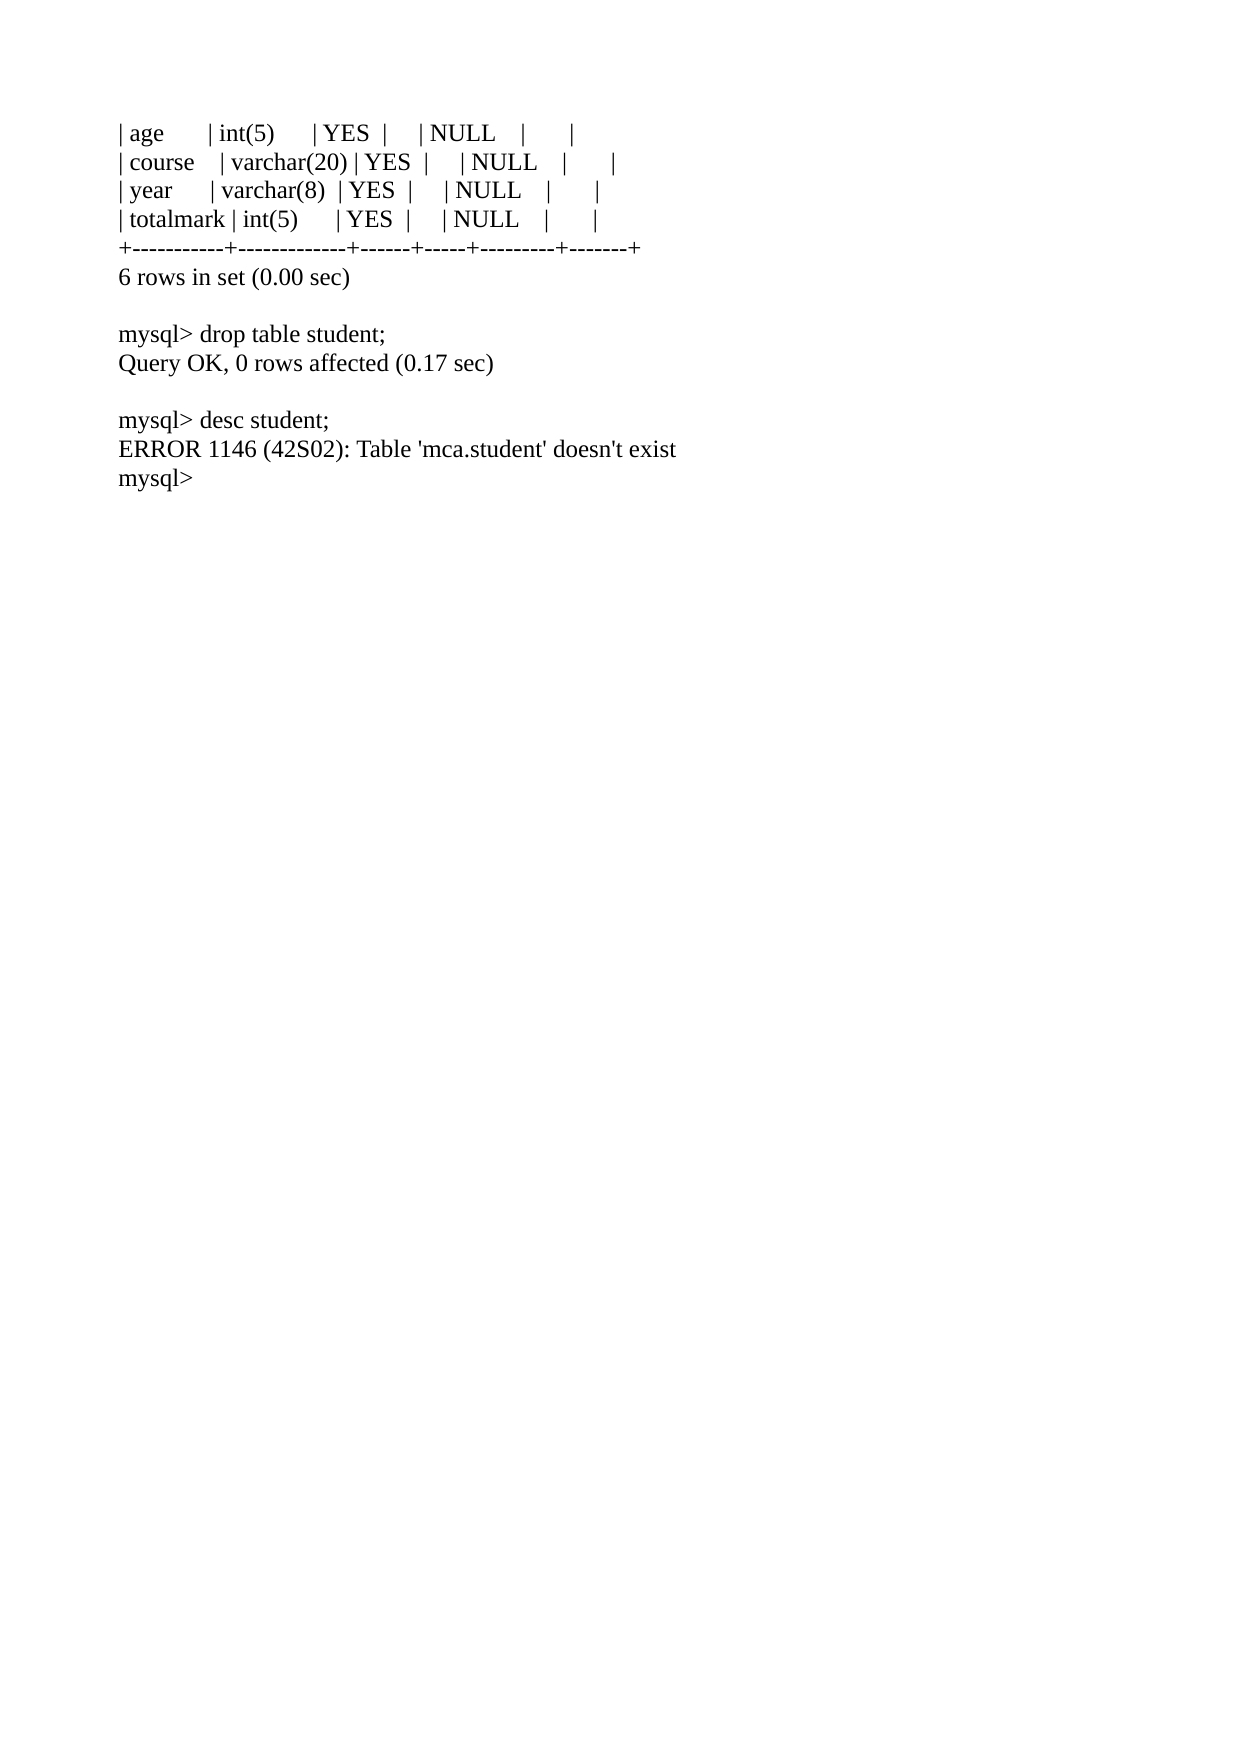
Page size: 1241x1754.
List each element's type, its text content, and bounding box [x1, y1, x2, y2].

text mysql> desc student; [118, 406, 1122, 434]
text ERROR 1146 (42S02): Table 'mca.student' doesn't exist [118, 434, 1122, 463]
text 6 rows in set (0.00 sec) [118, 262, 1122, 291]
text mysql> [118, 463, 1122, 492]
text | totalmark | int(5) | YES | | NULL | | [118, 204, 1122, 233]
text Query OK, 0 rows affected (0.17 sec) [118, 348, 1122, 377]
text | age | int(5) | YES | | NULL | | [118, 118, 1122, 147]
text mysql> drop table student; [118, 319, 1122, 348]
text | year | varchar(8) | YES | | NULL | | [118, 176, 1122, 204]
text +-----------+-------------+------+-----+---------+-------+ [118, 233, 1122, 262]
text | course | varchar(20) | YES | | NULL | | [118, 147, 1122, 176]
